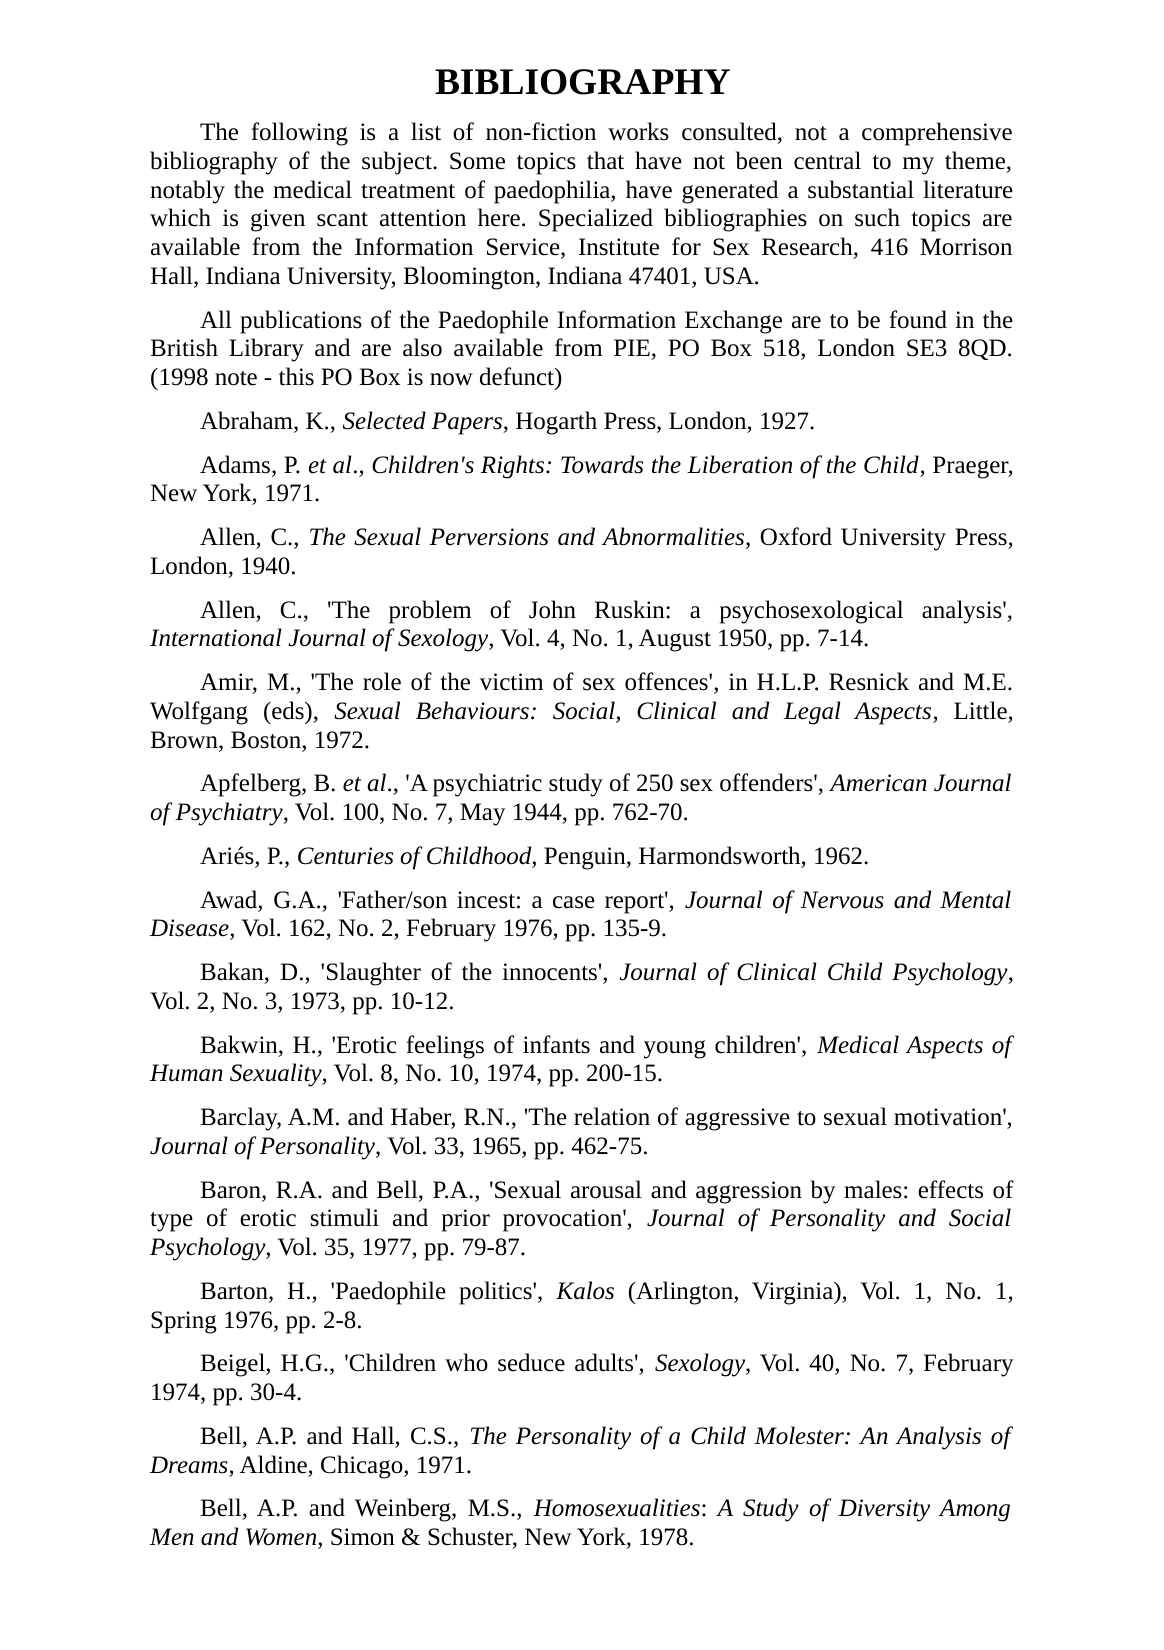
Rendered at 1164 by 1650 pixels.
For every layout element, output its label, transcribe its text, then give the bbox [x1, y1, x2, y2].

text Barclay, A.M. and Haber, R.N., 'The relation of aggressive to sexual motivation', Journal of Personality, Vol. 33, 1965, pp. 462-75. [150, 1102, 1014, 1160]
text Apfelberg, B. et al., 'A psychiatric study of 250 sex offenders', American Journal of Psychiatry, Vol. 100, No. 7, May 1944, pp. 762-70. [150, 768, 1014, 826]
text Beigel, H.G., 'Children who seduce adults', Sexology, Vol. 40, No. 7, February 1974, pp. 30-4. [150, 1348, 1014, 1406]
text Adams, P. et al., Children's Rights: Towards the Liberation of the Child, Praeger, New York, 1971. [150, 450, 1014, 507]
text The following is a list of non-fiction works consulted, not a comprehensive bibliography of the subject. Some topics that have not been central to my theme, notably the medical treatment of paedophilia, have generated a substantial literature which is given scant attention here. Specialized bibliographies on such topics are available from the Information Service, Institute for Sex Research, 416 Morrison Hall, Indiana University, Bloomington, Indiana 47401, USA. [150, 117, 1014, 290]
text Bakan, D., 'Slaughter of the innocents', Journal of Clinical Child Psychology, Vol. 2, No. 3, 1973, pp. 10-12. [150, 957, 1014, 1015]
text Bell, A.P. and Hall, C.S., The Personality of a Child Molester: An Analysis of Dreams, Aldine, Chicago, 1971. [150, 1421, 1014, 1478]
text Awad, G.A., 'Father/son incest: a case report', Journal of Nervous and Mental Disease, Vol. 162, No. 2, February 1976, pp. 135-9. [150, 885, 1014, 942]
text Allen, C., The Sexual Perversions and Abnormalities, Oxford University Press, London, 1940. [150, 522, 1014, 580]
text Baron, R.A. and Bell, P.A., 'Sexual arousal and aggression by males: effects of type of erotic stimuli and prior provocation', Journal of Personality and Social Psychology, Vol. 35, 1977, pp. 79-87. [150, 1175, 1014, 1261]
text Bakwin, H., 'Erotic feelings of infants and young children', Medical Aspects of Human Sexuality, Vol. 8, No. 10, 1974, pp. 200-15. [150, 1030, 1014, 1087]
text Barton, H., 'Paedophile politics', Kalos (Arlington, Virginia), Vol. 1, No. 1, Spring 1976, pp. 2-8. [150, 1276, 1014, 1333]
text Allen, C., 'The problem of John Ruskin: a psychosexological analysis', International Journal of Sexology, Vol. 4, No. 1, August 1950, pp. 7-14. [150, 595, 1014, 652]
text All publications of the Paedophile Information Exchange are to be found in the British Library and are also available from PIE, PO Box 518, London SE3 8QD. (1998 note - this PO Box is now defunct) [150, 305, 1014, 391]
text Bell, A.P. and Weinberg, M.S., Homosexualities: A Study of Diversity Among Men and Women, Simon & Schuster, New York, 1978. [150, 1493, 1014, 1551]
subtitle BIBLIOGRAPHY [151, 59, 1014, 102]
text Amir, M., 'The role of the victim of sex offences', in H.L.P. Resnick and M.E. Wolfgang (eds), Sexual Behaviours: Social, Clinical and Legal Aspects, Little, Brown, Boston, 1972. [150, 667, 1014, 753]
text Ariés, P., Centuries of Childhood, Penguin, Harmondsworth, 1962. [150, 841, 1014, 870]
text Abraham, K., Selected Papers, Hogarth Press, London, 1927. [150, 406, 1014, 435]
